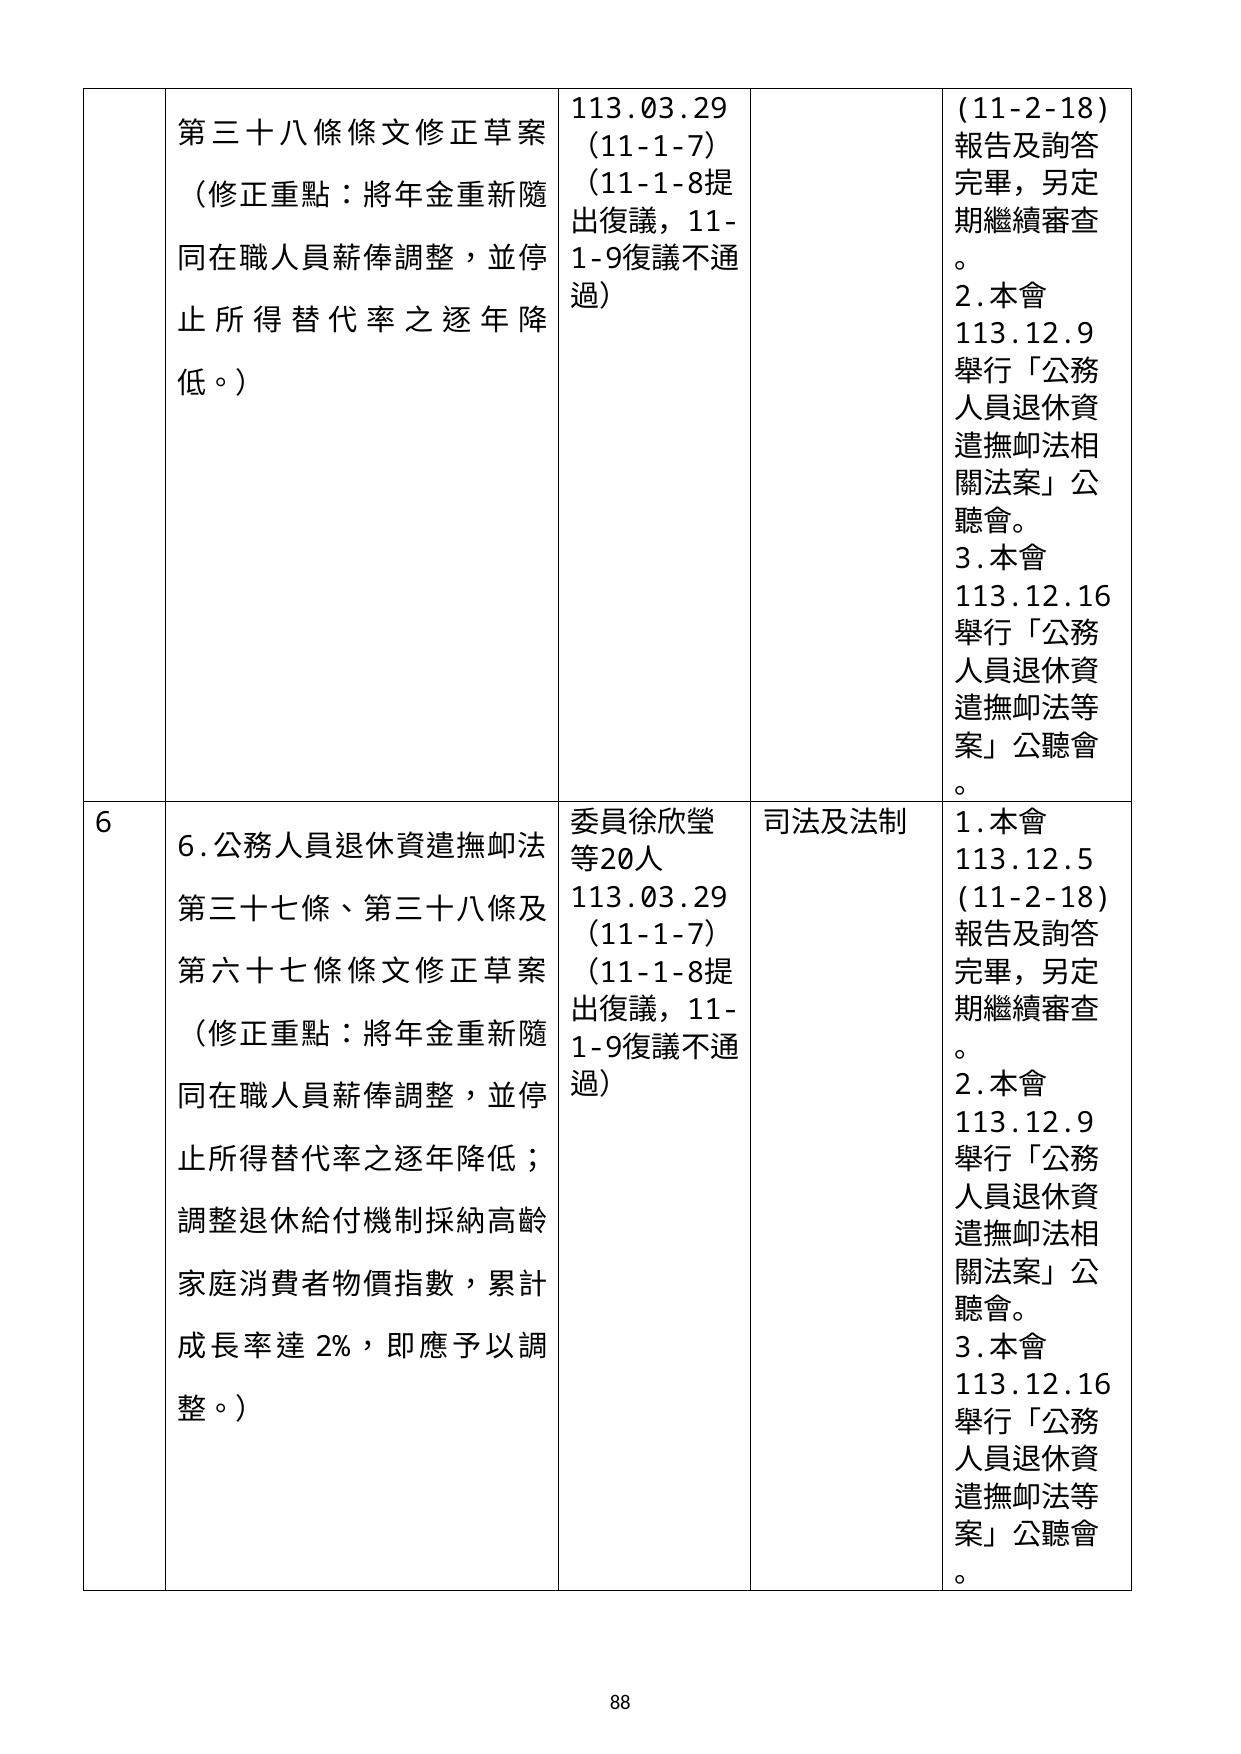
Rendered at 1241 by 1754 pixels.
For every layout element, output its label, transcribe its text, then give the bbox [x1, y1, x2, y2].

table_cell 第三十八條條文修正草案（修正重點：將年金重新隨同在職人員薪俸調整，並停止所得替代率之逐年降低。） [166, 89, 558, 801]
table_cell 司法及法制 [751, 802, 942, 1590]
table_cell 委員徐欣瑩 等20人 113.03.29 （11-1-7）（11-1-8提出復議，11-1-9復議不通過） [559, 802, 750, 1590]
table_cell 1.本會 113.12.5 (11-2-18)報告及詢答完畢，另定期繼續審查。 2.本會 113.12.9舉行「公務人員退休資遣撫卹法相關法案」公聽會。 3.本會 113.12.16舉行「公務人員退休資遣撫卹法等案」公聽會。 [943, 802, 1131, 1590]
table_cell (11-2-18)報告及詢答完畢，另定期繼續審查。 2.本會 113.12.9舉行「公務人員退休資遣撫卹法相關法案」公聽會。 3.本會 113.12.16舉行「公務人員退休資遣撫卹法等案」公聽會。 [943, 89, 1131, 801]
table_cell 6.公務人員退休資遣撫卹法第三十七條、第三十八條及第六十七條條文修正草案（修正重點：將年金重新隨同在職人員薪俸調整，並停止所得替代率之逐年降低；調整退休給付機制採納高齡家庭消費者物價指數，累計成長率達2%，即應予以調整。） [166, 802, 558, 1590]
table_cell 6 [84, 802, 165, 1590]
table_cell [751, 89, 942, 801]
table_cell [84, 89, 165, 801]
table_cell 113.03.29 （11-1-7）（11-1-8提出復議，11-1-9復議不通過） [559, 89, 750, 801]
